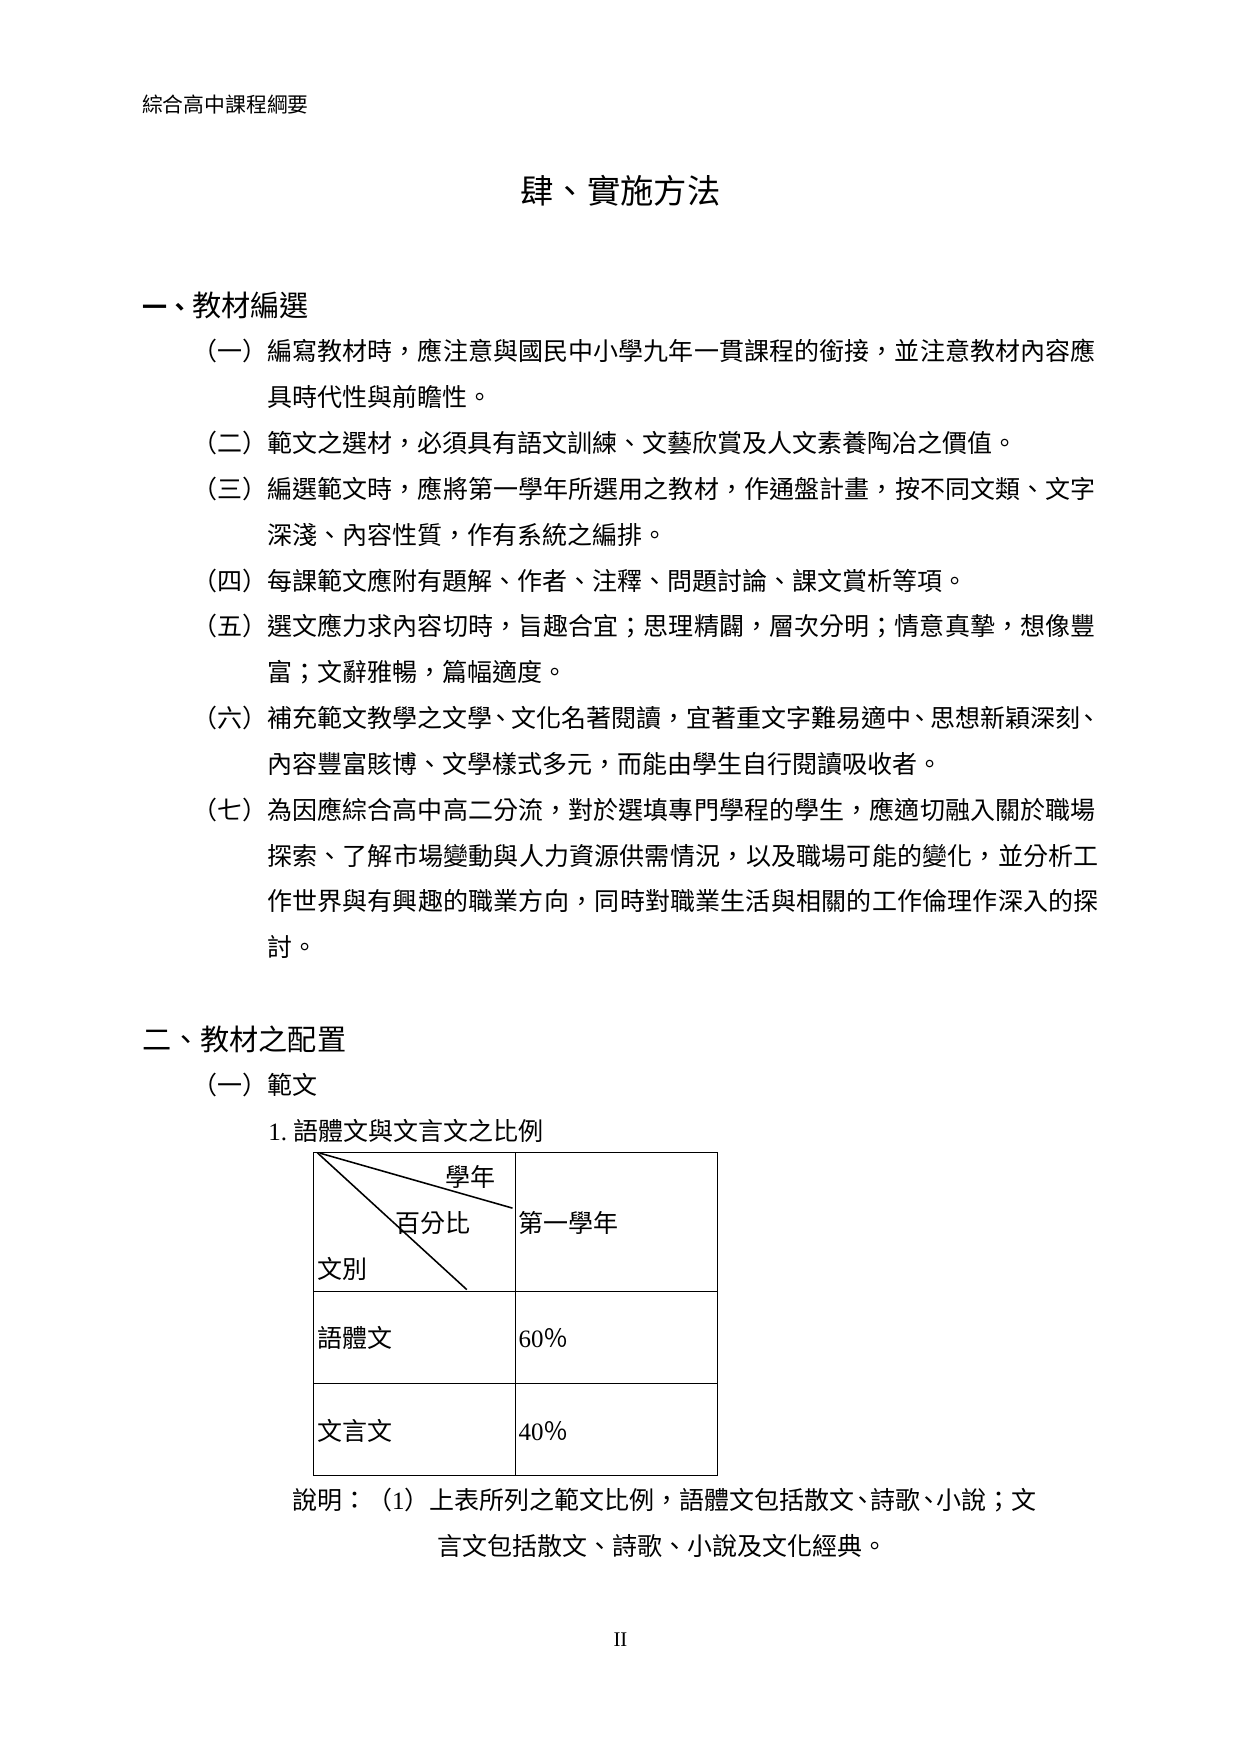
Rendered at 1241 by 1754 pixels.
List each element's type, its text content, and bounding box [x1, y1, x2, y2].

table_cell 40％ [516, 1384, 717, 1475]
text （六）補充範文教學之文學、文化名著閱讀，宜著重文字難易適中、思想新穎深刻、內容豐富賅博、文學樣式多元，而能由學生自行閱讀吸收者。 [192, 694, 1098, 785]
table_header 學年 百分比 文別 [324, 1153, 515, 1291]
text 二、教材之配置 [142, 1014, 1098, 1060]
text （四）每課範文應附有題解、作者、注釋、問題討論、課文賞析等項。 [192, 556, 1098, 602]
text （七）為因應綜合高中高二分流，對於選填專門學程的學生，應適切融入關於職場探索、了解市場變動與人力資源供需情況，以及職場可能的變化，並分析工作世界與有興趣的職業方向，同時對職業生活與相關的工作倫理作深入的探討。 [192, 785, 1098, 969]
table_cell 60％ [516, 1292, 717, 1383]
text 肆、實施方法 [142, 144, 1098, 235]
text （三）編選範文時，應將第一學年所選用之教材，作通盤計畫，按不同文類、文字深淺、內容性質，作有系統之編排。 [192, 464, 1098, 556]
table_cell 文言文 [314, 1384, 515, 1475]
text （一）編寫教材時，應注意與國民中小學九年一貫課程的銜接，並注意教材內容應具時代性與前瞻性。 [192, 327, 1098, 419]
text （五）選文應力求內容切時，旨趣合宜；思理精闢，層次分明；情意真摯，想像豐富；文辭雅暢，篇幅適度。 [192, 602, 1098, 694]
text （二）範文之選材，必須具有語文訓練、文藝欣賞及人文素養陶冶之價值。 [192, 419, 1098, 464]
text （一）範文 [192, 1060, 1098, 1106]
table_header 第一學年 [516, 1153, 717, 1291]
table_cell 語體文 [314, 1292, 515, 1383]
text 說明：（1）上表所列之範文比例，語體文包括散文、詩歌、小說；文言文包括散文、詩歌、小說及文化經典。 [267, 1476, 1036, 1568]
text 一、教材編選 [142, 281, 1098, 327]
text 1. 語體文與文言文之比例 [268, 1106, 1098, 1152]
table_header 學年 百分比 文別 [314, 1153, 466, 1291]
